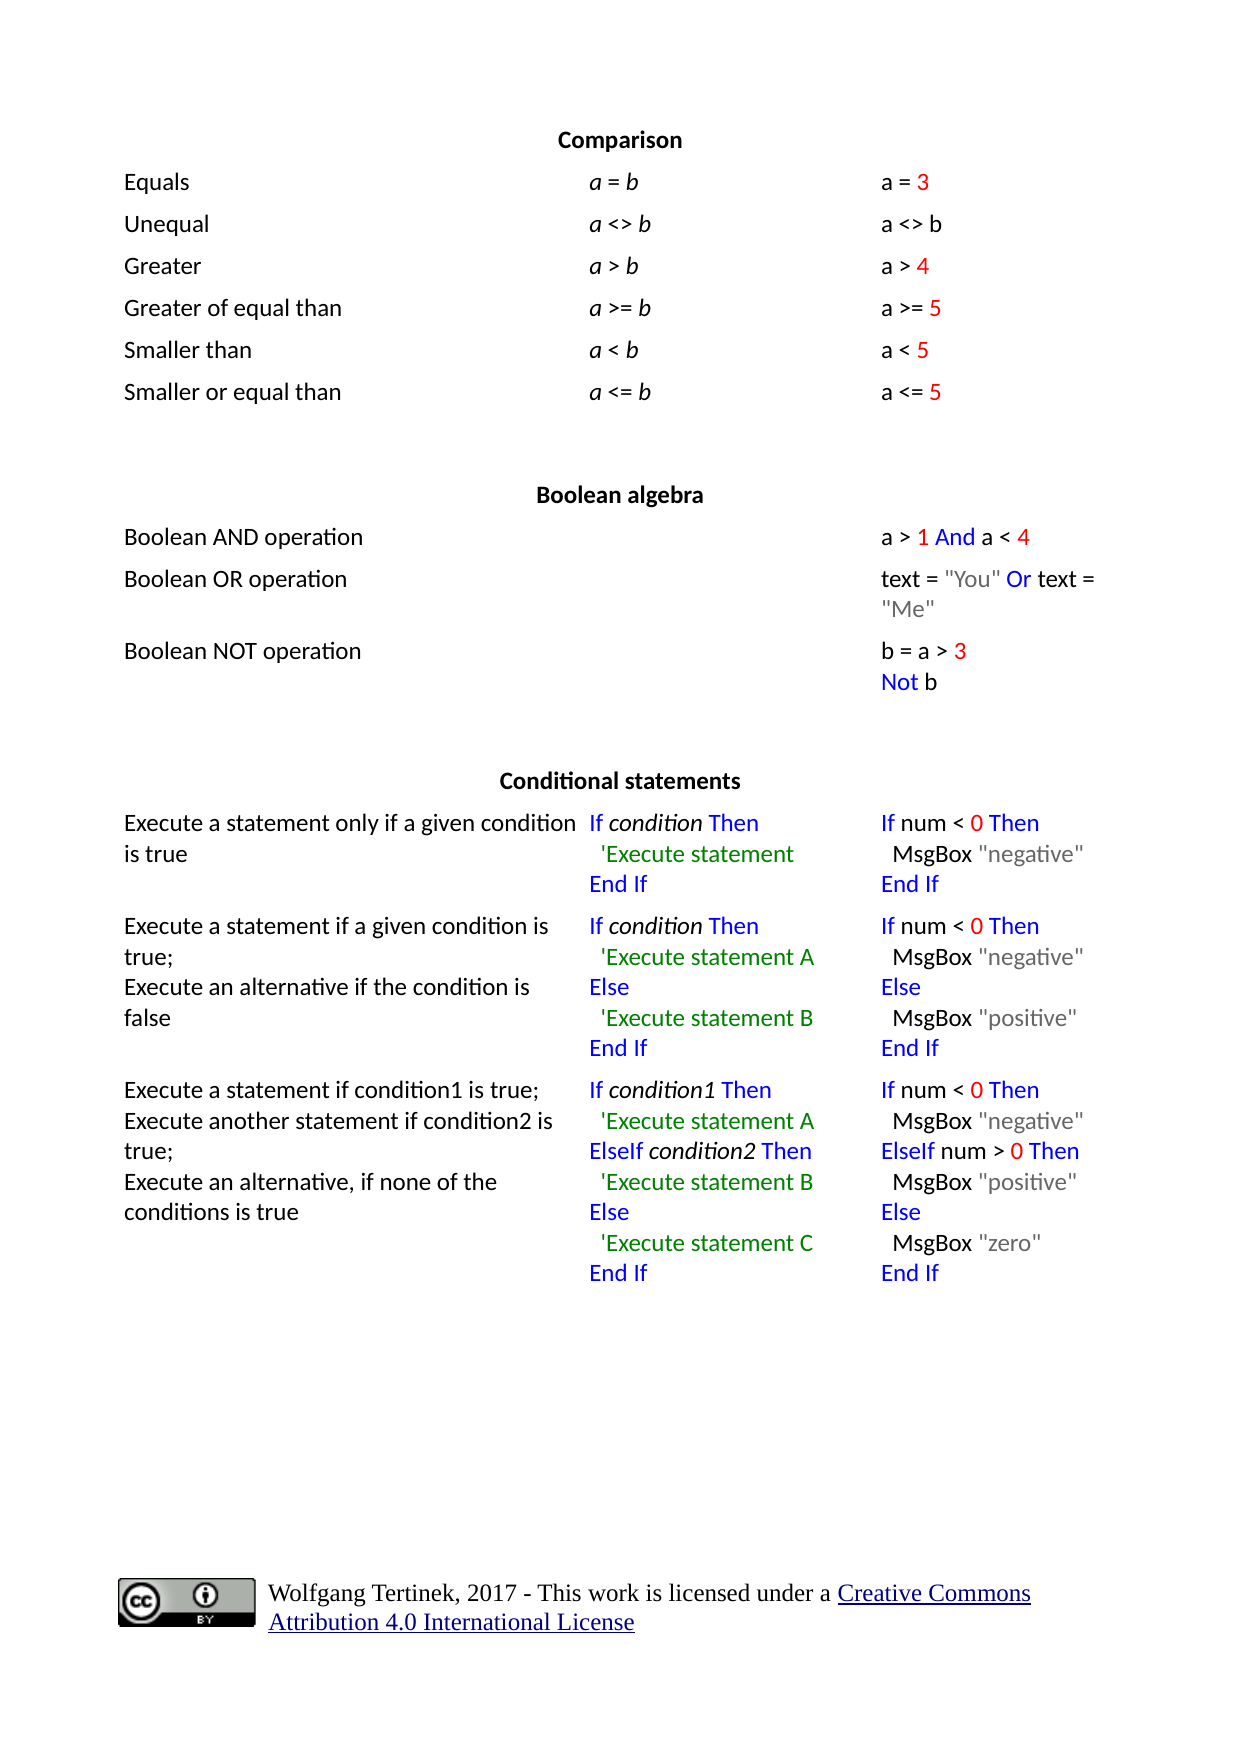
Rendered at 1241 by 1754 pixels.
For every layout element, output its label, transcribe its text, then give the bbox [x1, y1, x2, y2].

table_cell Boolean NOT operation [118, 630, 583, 702]
table_cell a <> b [875, 202, 1122, 244]
table_cell a > 1 And a < 4 [875, 515, 1122, 557]
table_cell Execute a statement only if a given condition is true [118, 801, 583, 904]
table_cell Boolean AND operation [118, 515, 583, 557]
table_cell Greater [118, 244, 583, 286]
table_cell Execute a statement if condition1 is true; Execute another statement if condition2 is true; Execute an alternative, if none of the conditions is true [118, 1069, 583, 1294]
table_cell If condition Then 'Execute statement End If [583, 801, 875, 904]
table_cell a > b [583, 244, 875, 286]
table_cell a < 5 [875, 328, 1122, 370]
table_cell a >= b [583, 286, 875, 328]
table_cell If num < 0 Then MsgBox "negative" Else MsgBox "positive" End If [875, 905, 1122, 1068]
table_cell [583, 515, 875, 557]
table_cell [583, 630, 875, 702]
table_cell Execute a statement if a given condition is true; Execute an alternative if the condition is false [118, 905, 583, 1068]
table_cell Greater of equal than [118, 286, 583, 328]
table_cell Smaller than [118, 328, 583, 370]
table_cell Unequal [118, 202, 583, 244]
table_cell a >= 5 [875, 286, 1122, 328]
table_header Comparison [118, 118, 1122, 160]
table_header Conditional statements [118, 760, 1122, 801]
table_cell a <> b [583, 202, 875, 244]
table_cell text = "You" Or text = "Me" [875, 557, 1122, 629]
table_header Boolean algebra [118, 473, 1122, 515]
picture [118, 1578, 256, 1627]
table_cell Smaller or equal than [118, 370, 583, 412]
table_cell Equals [118, 160, 583, 202]
table_cell b = a > 3 Not b [875, 630, 1122, 702]
table_cell If condition1 Then 'Execute statement A ElseIf condition2 Then 'Execute statement B Else 'Execute statement C End If [583, 1069, 875, 1294]
table_cell Boolean OR operation [118, 557, 583, 629]
table_cell a <= b [583, 370, 875, 412]
table_cell If condition Then 'Execute statement A Else 'Execute statement B End If [583, 905, 875, 1068]
table_cell If num < 0 Then MsgBox "negative" ElseIf num > 0 Then MsgBox "positive" Else MsgBox "zero" End If [875, 1069, 1122, 1294]
table_cell a > 4 [875, 244, 1122, 286]
table_cell If num < 0 Then MsgBox "negative" End If [875, 801, 1122, 904]
table_cell a <= 5 [875, 370, 1122, 412]
table_cell a < b [583, 328, 875, 370]
table_cell a = b [583, 160, 875, 202]
table_cell [583, 557, 875, 629]
table_cell a = 3 [875, 160, 1122, 202]
